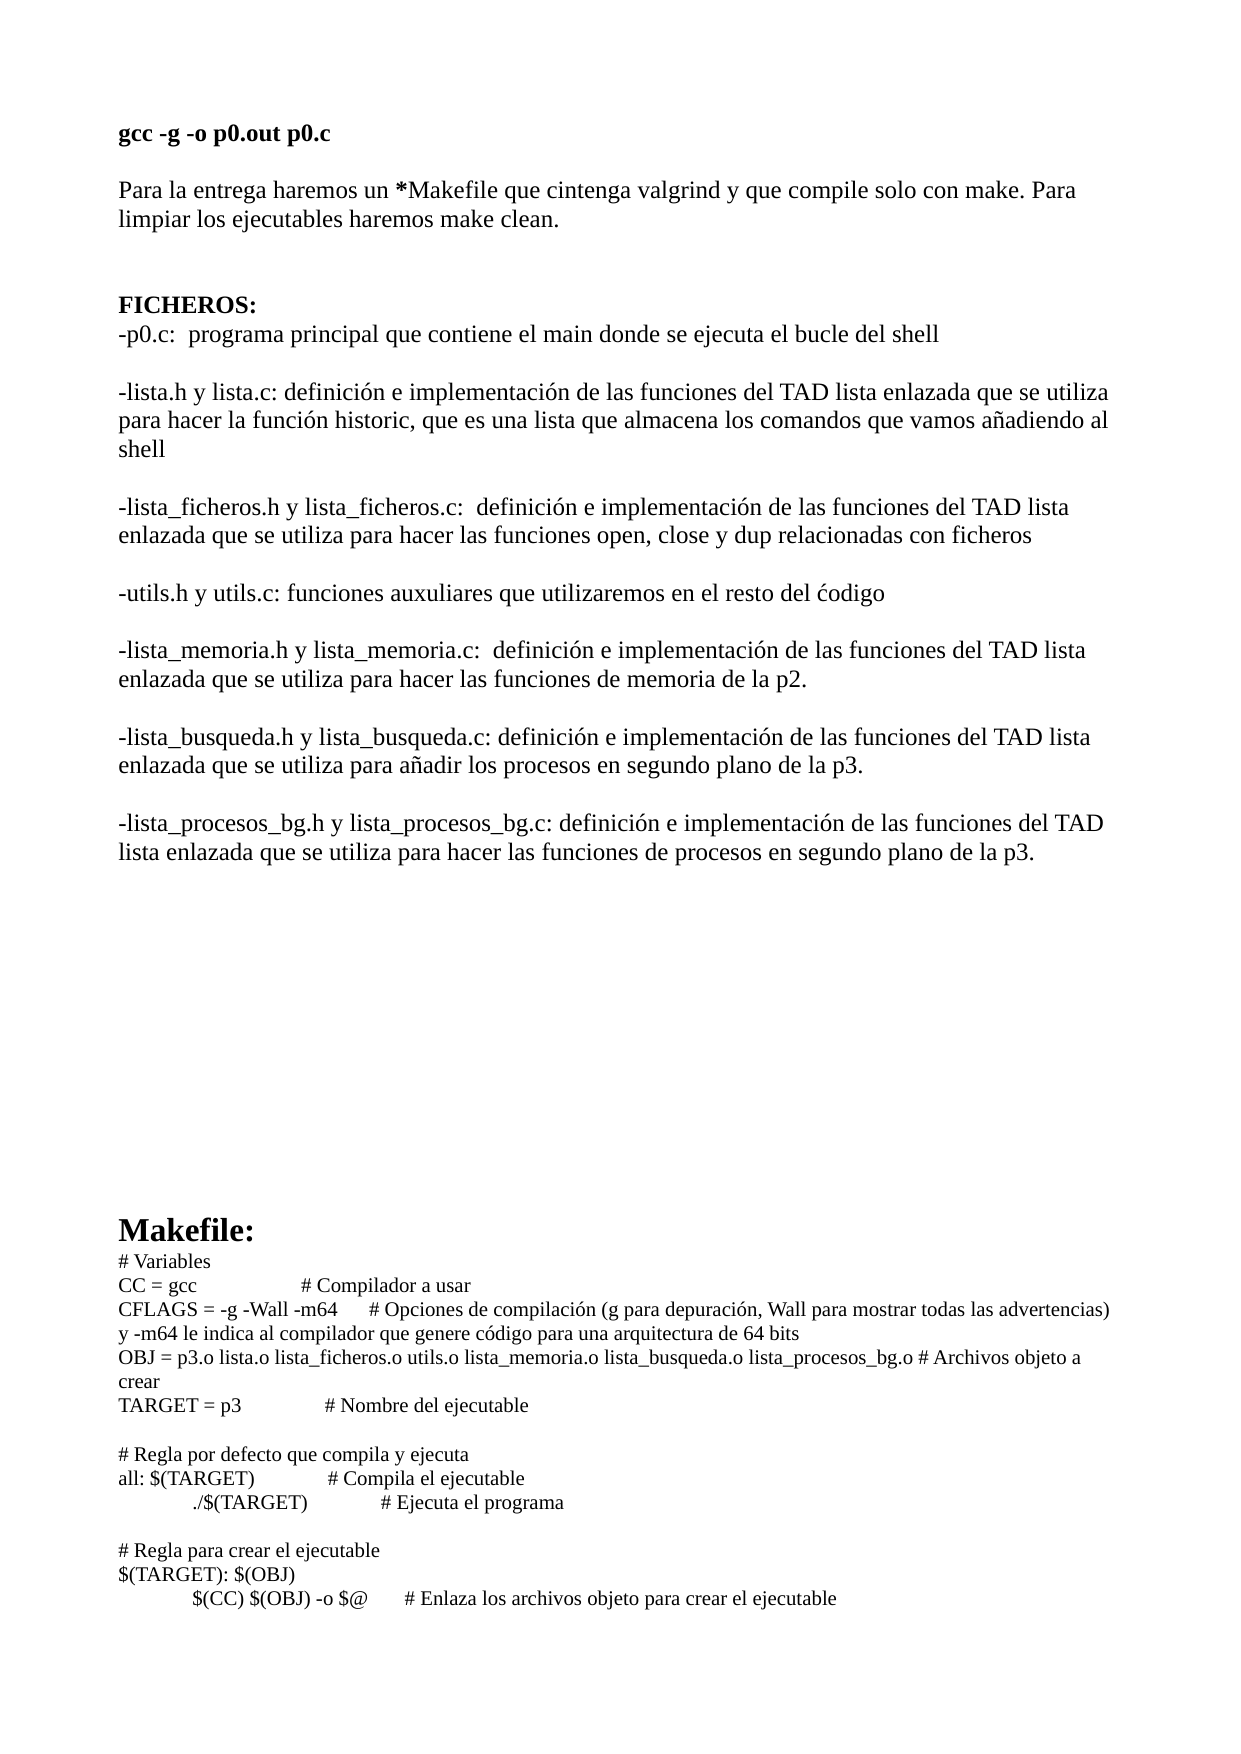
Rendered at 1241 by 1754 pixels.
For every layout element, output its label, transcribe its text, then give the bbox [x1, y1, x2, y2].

text CC = gcc # Compilador a usar [118, 1273, 1122, 1297]
text -p0.c: programa principal que contiene el main donde se ejecuta el bucle del shell [118, 319, 1122, 348]
text Makefile: [118, 1211, 1122, 1249]
text # Regla por defecto que compila y ejecuta [118, 1441, 1122, 1466]
text CFLAGS = -g -Wall -m64 # Opciones de compilación (g para depuración, Wall para mostrar todas las advertencias) y -m64 le indica al compilador que genere código para una arquitectura de 64 bits [118, 1297, 1122, 1345]
text # Regla para crear el ejecutable [118, 1538, 1122, 1562]
text -lista_busqueda.h y lista_busqueda.c: definición e implementación de las funciones del TAD lista enlazada que se utiliza para añadir los procesos en segundo plano de la p3. [118, 722, 1122, 779]
text $(TARGET): $(OBJ) [118, 1562, 1122, 1586]
text -lista_memoria.h y lista_memoria.c: definición e implementación de las funciones del TAD lista enlazada que se utiliza para hacer las funciones de memoria de la p2. [118, 636, 1122, 693]
text Para la entrega haremos un *Makefile que cintenga valgrind y que compile solo con make. Para limpiar los ejecutables haremos make clean. [118, 176, 1122, 233]
text $(CC) $(OBJ) -o $@ # Enlaza los archivos objeto para crear el ejecutable [118, 1586, 1122, 1610]
text -lista_procesos_bg.h y lista_procesos_bg.c: definición e implementación de las funciones del TAD lista enlazada que se utiliza para hacer las funciones de procesos en segundo plano de la p3. [118, 808, 1122, 866]
text FICHEROS: [118, 291, 1122, 319]
text -utils.h y utils.c: funciones auxuliares que utilizaremos en el resto del ćodigo [118, 578, 1122, 607]
text -lista.h y lista.c: definición e implementación de las funciones del TAD lista enlazada que se utiliza para hacer la función historic, que es una lista que almacena los comandos que vamos añadiendo al shell [118, 377, 1122, 463]
text # Variables [118, 1249, 1122, 1273]
text OBJ = p3.o lista.o lista_ficheros.o utils.o lista_memoria.o lista_busqueda.o lista_procesos_bg.o # Archivos objeto a crear [118, 1345, 1122, 1393]
text TARGET = p3 # Nombre del ejecutable [118, 1393, 1122, 1417]
text ./$(TARGET) # Ejecuta el programa [118, 1489, 1122, 1514]
text gcc -g -o p0.out p0.c [118, 118, 1122, 147]
text all: $(TARGET) # Compila el ejecutable [118, 1466, 1122, 1489]
text -lista_ficheros.h y lista_ficheros.c: definición e implementación de las funciones del TAD lista enlazada que se utiliza para hacer las funciones open, close y dup relacionadas con ficheros [118, 492, 1122, 549]
